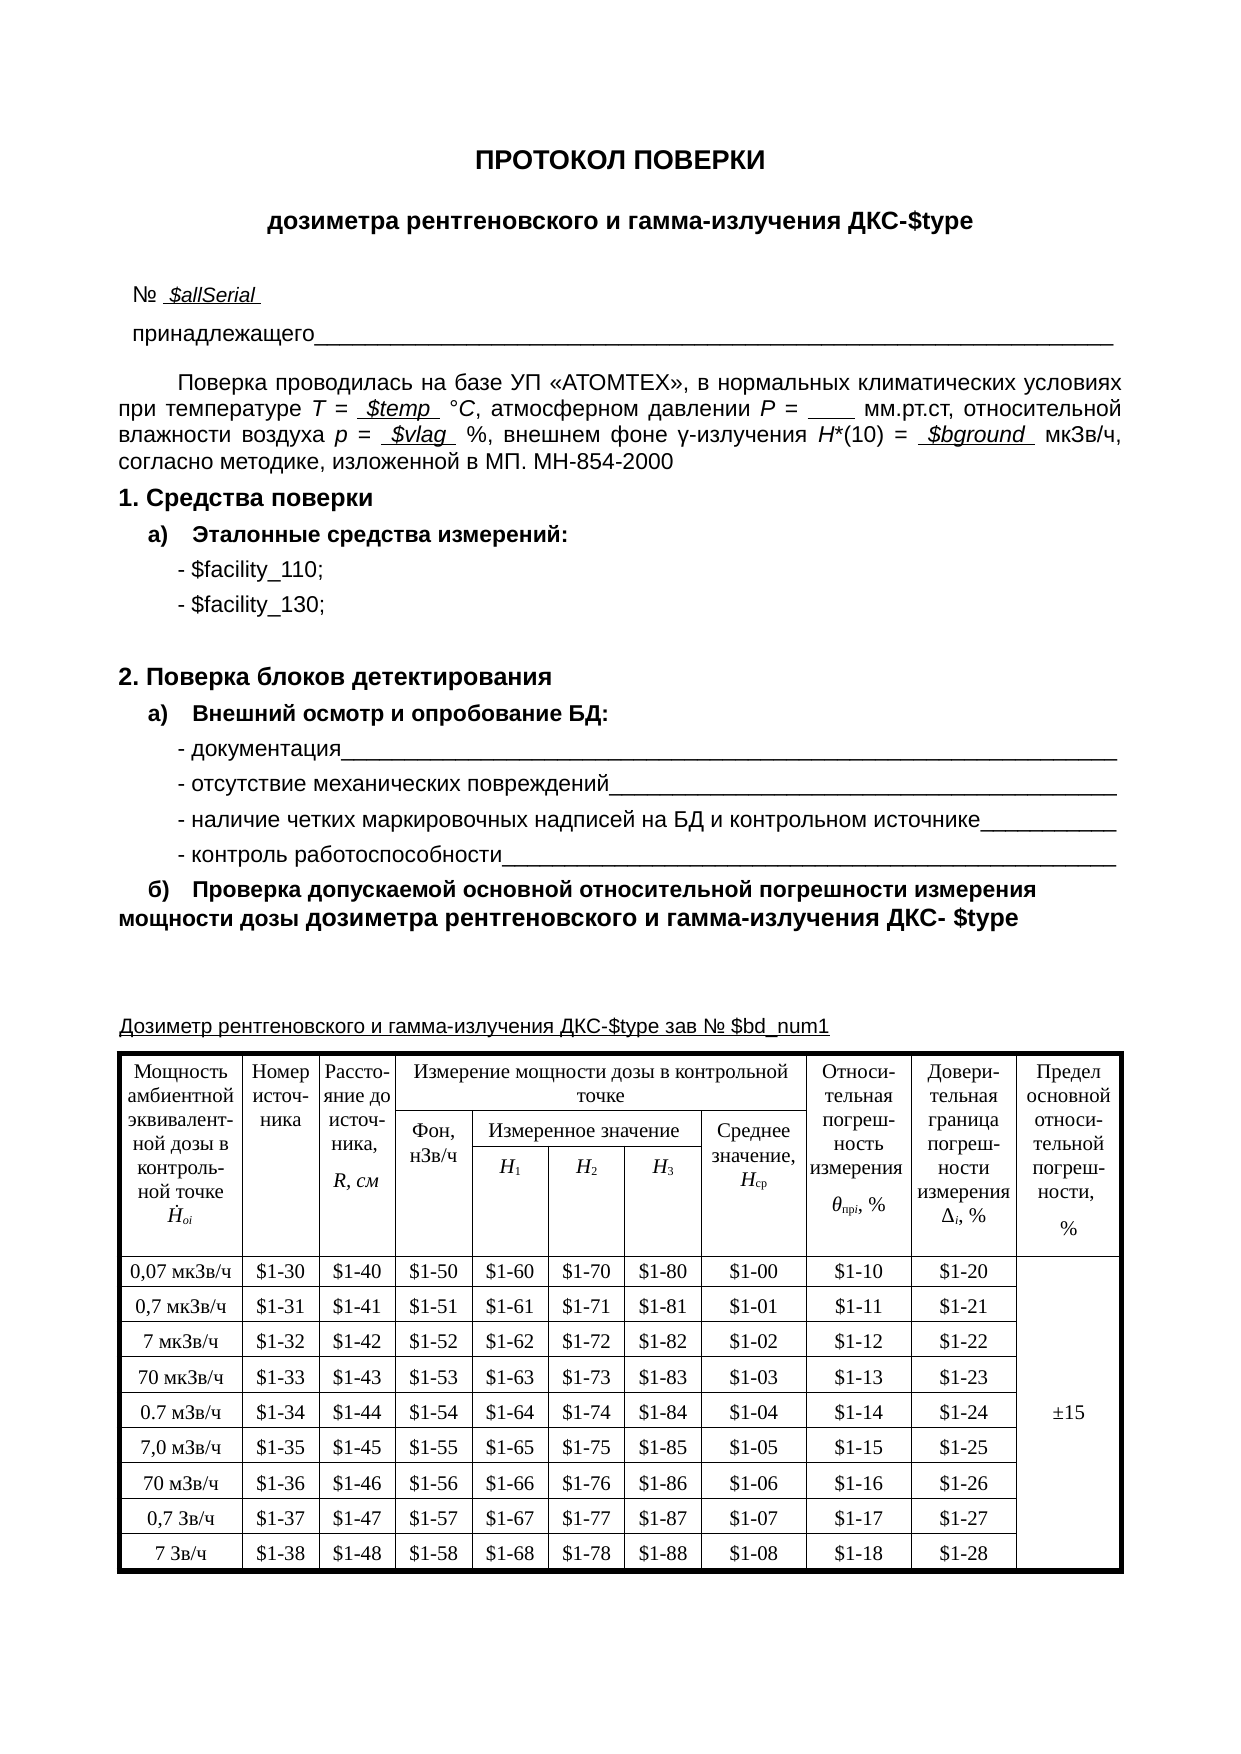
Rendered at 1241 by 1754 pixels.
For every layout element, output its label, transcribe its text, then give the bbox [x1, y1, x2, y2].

table_cell $1-73 [549, 1357, 624, 1392]
text Поверка проводилась на базе УП «АТОМТЕХ», в нормальных климатических условиях при температуре Т = $temp °С, атмосферном давлении Р = мм.рт.ст, относительной влажности воздуха р = $vlag %, внешнем фоне γ-излучения H*(10) = $bground мкЗв/ч, согласно методике, изложенной в МП. МН-854-2000 [118, 368, 1122, 474]
table_cell $1-54 [396, 1393, 472, 1427]
table_cell $1-56 [396, 1463, 472, 1498]
table_cell $1-34 [243, 1393, 319, 1427]
table_cell $1-27 [912, 1499, 1016, 1533]
table_cell 0.7 мЗв/ч [122, 1393, 242, 1427]
table_cell $1-18 [807, 1534, 911, 1568]
table_cell $1-33 [243, 1357, 319, 1392]
text б) Проверка допускаемой основной относительной погрешности измерения мощности дозы дозиметра рентгеновского и гамма-излучения ДКС- $type [118, 876, 1122, 931]
table_cell $1-01 [702, 1287, 806, 1321]
table_cell $1-57 [396, 1499, 472, 1533]
table_cell $1-21 [912, 1287, 1016, 1321]
table_cell ±15 [1017, 1257, 1119, 1568]
text принадлежащего [132, 320, 1122, 346]
table_cell $1-11 [807, 1287, 911, 1321]
table_cell $1-63 [473, 1357, 548, 1392]
text ПРОТОКОЛ ПОВЕРКИ [118, 144, 1122, 175]
table_cell $1-55 [396, 1428, 472, 1462]
table_cell $1-30 [243, 1257, 319, 1286]
table_cell $1-88 [625, 1534, 701, 1568]
table_cell $1-87 [625, 1499, 701, 1533]
table_cell Измерение мощности дозы в контрольной точке [396, 1056, 806, 1110]
table_cell $1-42 [320, 1322, 395, 1356]
text № $allSerial [132, 281, 1122, 307]
text дозиметра рентгеновского и гамма-излучения ДКС-$type [118, 206, 1122, 235]
table_cell $1-78 [549, 1534, 624, 1568]
table_cell $1-52 [396, 1322, 472, 1356]
table_cell $1-51 [396, 1287, 472, 1321]
table_cell H1 [473, 1147, 548, 1256]
table_cell $1-23 [912, 1357, 1016, 1392]
table_cell $1-46 [320, 1463, 395, 1498]
table_cell $1-50 [396, 1257, 472, 1286]
table_cell $1-20 [912, 1257, 1016, 1286]
text а) Эталонные средства измерений: [118, 521, 1122, 547]
table_cell $1-41 [320, 1287, 395, 1321]
text - документация [118, 735, 1122, 761]
table_cell $1-06 [702, 1463, 806, 1498]
table_cell $1-76 [549, 1463, 624, 1498]
table_cell $1-05 [702, 1428, 806, 1462]
table_cell $1-02 [702, 1322, 806, 1356]
table_cell $1-31 [243, 1287, 319, 1321]
table_cell 0,07 мкЗв/ч [122, 1257, 242, 1286]
table_cell $1-53 [396, 1357, 472, 1392]
table_cell $1-08 [702, 1534, 806, 1568]
table_cell Измеренное значение [473, 1111, 701, 1146]
text 1. Средства поверки [118, 483, 1122, 512]
table_cell $1-85 [625, 1428, 701, 1462]
text - $facility_110; [118, 556, 1122, 582]
table_cell 7 Зв/ч [122, 1534, 242, 1568]
table_cell $1-68 [473, 1534, 548, 1568]
table_cell $1-44 [320, 1393, 395, 1427]
table_cell $1-35 [243, 1428, 319, 1462]
table_cell $1-00 [702, 1257, 806, 1286]
table_cell Довери-тельная граница погреш-ности измерения Δi, % [912, 1056, 1016, 1256]
table_cell H2 [549, 1147, 624, 1256]
table_cell $1-86 [625, 1463, 701, 1498]
table_cell $1-72 [549, 1322, 624, 1356]
table_cell $1-13 [807, 1357, 911, 1392]
table_cell $1-61 [473, 1287, 548, 1321]
table_cell Рассто-яние до источ-ника, R, см [320, 1056, 395, 1256]
table_cell $1-60 [473, 1257, 548, 1286]
text 2. Поверка блоков детектирования [118, 662, 1122, 691]
table_cell $1-70 [549, 1257, 624, 1286]
table_cell Предел основной относи-тельной погреш-ности, % [1017, 1056, 1119, 1256]
text - контроль работоспособности [118, 841, 1122, 867]
table_cell $1-32 [243, 1322, 319, 1356]
table_cell $1-77 [549, 1499, 624, 1533]
table_cell $1-10 [807, 1257, 911, 1286]
table_cell $1-04 [702, 1393, 806, 1427]
table_header Дозиметр рентгеновского и гамма-излучения ДКС-$type зав № $bd_num1 [119, 1002, 1121, 1051]
table_cell $1-07 [702, 1499, 806, 1533]
table_cell $1-84 [625, 1393, 701, 1427]
table_cell 7,0 мЗв/ч [122, 1428, 242, 1462]
table_cell Мощность амбиентной эквивалент-ной дозы в контроль-ной точке Ḣoi [122, 1056, 242, 1256]
table_cell $1-82 [625, 1322, 701, 1356]
table_cell H3 [625, 1147, 701, 1256]
table_cell $1-37 [243, 1499, 319, 1533]
table_cell $1-74 [549, 1393, 624, 1427]
table_cell $1-71 [549, 1287, 624, 1321]
table_cell $1-58 [396, 1534, 472, 1568]
text - отсутствие механических повреждений [118, 770, 1122, 797]
text - $facility_130; [118, 591, 1122, 618]
table_cell $1-22 [912, 1322, 1016, 1356]
table_cell $1-40 [320, 1257, 395, 1286]
table_cell Фон, нЗв/ч [396, 1111, 472, 1256]
table_cell 0,7 Зв/ч [122, 1499, 242, 1533]
table_cell $1-16 [807, 1463, 911, 1498]
table_cell 70 мЗв/ч [122, 1463, 242, 1498]
table_cell $1-38 [243, 1534, 319, 1568]
table_cell $1-81 [625, 1287, 701, 1321]
table_cell $1-43 [320, 1357, 395, 1392]
table_cell 70 мкЗв/ч [122, 1357, 242, 1392]
table_cell $1-03 [702, 1357, 806, 1392]
table_cell Относи-тельная погреш-ность измерения θпрi, % [807, 1056, 911, 1256]
table_cell 7 мкЗв/ч [122, 1322, 242, 1356]
table_cell $1-64 [473, 1393, 548, 1427]
table_cell $1-25 [912, 1428, 1016, 1462]
table_cell $1-66 [473, 1463, 548, 1498]
table_cell $1-48 [320, 1534, 395, 1568]
table_cell $1-12 [807, 1322, 911, 1356]
table_cell $1-15 [807, 1428, 911, 1462]
table_cell $1-83 [625, 1357, 701, 1392]
table_cell $1-24 [912, 1393, 1016, 1427]
text а) Внешний осмотр и опробование БД: [118, 699, 1122, 726]
table_cell $1-28 [912, 1534, 1016, 1568]
table_cell Номер источ-ника [243, 1056, 319, 1256]
table_cell $1-62 [473, 1322, 548, 1356]
text - наличие четких маркировочных надписей на БД и контрольном источнике [118, 806, 1122, 832]
table_cell Среднее значение, Hср [702, 1111, 806, 1256]
table_cell $1-80 [625, 1257, 701, 1286]
table_cell $1-26 [912, 1463, 1016, 1498]
table_cell $1-17 [807, 1499, 911, 1533]
table_cell $1-14 [807, 1393, 911, 1427]
table_cell $1-47 [320, 1499, 395, 1533]
table_cell $1-45 [320, 1428, 395, 1462]
table_cell $1-75 [549, 1428, 624, 1462]
table_cell 0,7 мкЗв/ч [122, 1287, 242, 1321]
table_cell $1-65 [473, 1428, 548, 1462]
table_cell $1-36 [243, 1463, 319, 1498]
table_cell $1-67 [473, 1499, 548, 1533]
